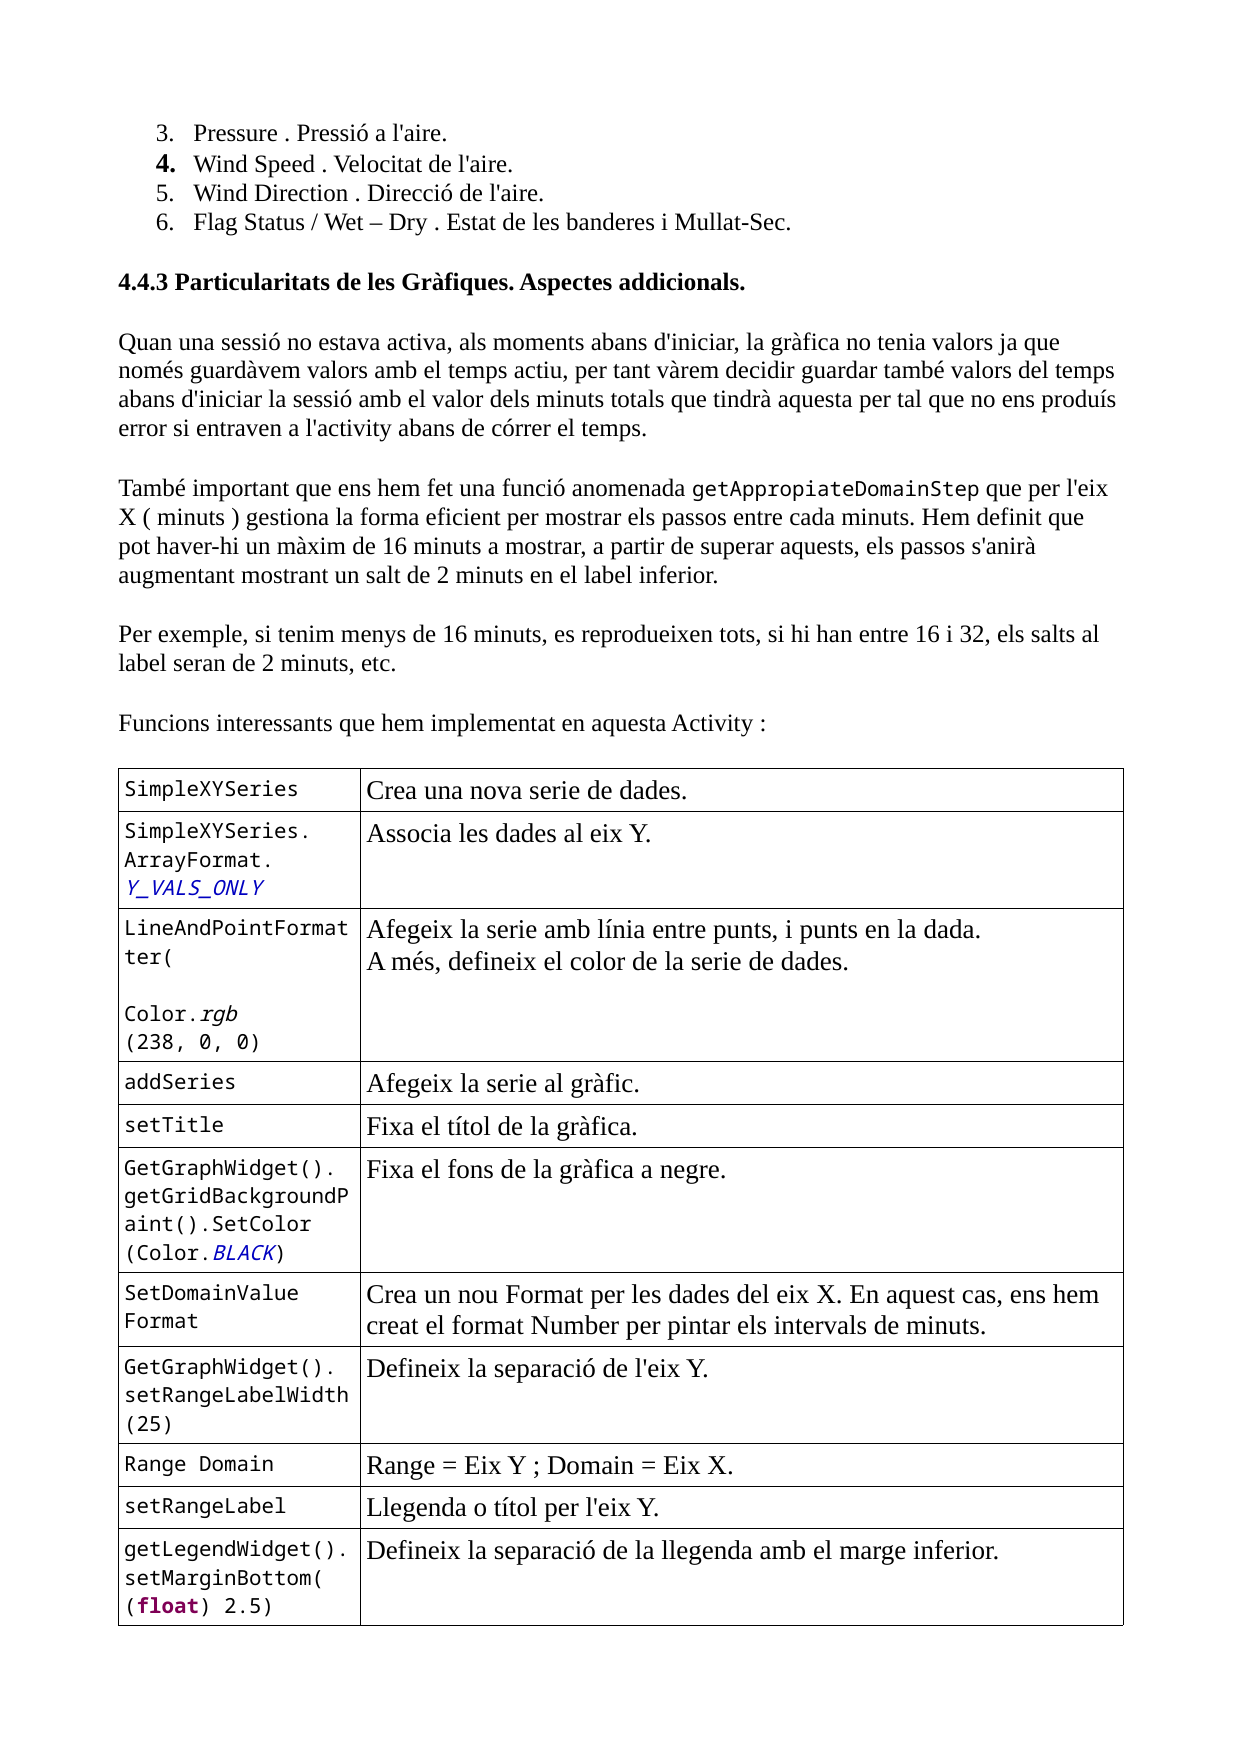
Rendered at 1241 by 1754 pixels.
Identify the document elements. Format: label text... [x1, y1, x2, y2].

table_cell GetGraphWidget(). getGridBackgroundPaint().SetColor (Color.BLACK) [119, 1148, 360, 1272]
text Quan una sessió no estava activa, als moments abans d'iniciar, la gràfica no tenia valors ja que només guardàvem valors amb el temps actiu, per tant vàrem decidir guardar també valors del temps abans d'iniciar la sessió amb el valor dels minuts totals que tindrà aquesta per tal que no ens produís error si entraven a l'activity abans de córrer el temps. [118, 327, 1122, 442]
table_cell SimpleXYSeries. ArrayFormat. Y_VALS_ONLY [119, 812, 360, 908]
table_header SimpleXYSeries [119, 769, 360, 811]
table_cell LineAndPointFormatter( Color.rgb (238, 0, 0) [119, 909, 360, 1061]
table_cell Crea un nou Format per les dades del eix X. En aquest cas, ens hem creat el format Number per pintar els intervals de minuts. [361, 1273, 1123, 1346]
text Per exemple, si tenim menys de 16 minuts, es reprodueixen tots, si hi han entre 16 i 32, els salts al label seran de 2 minuts, etc. [118, 619, 1122, 677]
table_cell Afegeix la serie al gràfic. [361, 1062, 1123, 1104]
table_cell Llegenda o títol per l'eix Y. [361, 1487, 1123, 1528]
table_cell GetGraphWidget(). setRangeLabelWidth(25) [119, 1347, 360, 1443]
text Funcions interessants que hem implementat en aquesta Activity : [118, 708, 1122, 737]
text 4.4.3 Particularitats de les Gràfiques. Aspectes addicionals. [118, 267, 1122, 295]
list Wind Speed . Velocitat de l'aire. [156, 147, 1122, 178]
table_cell Defineix la separació de l'eix Y. [361, 1347, 1123, 1443]
table_cell Associa les dades al eix Y. [361, 812, 1123, 908]
table_cell Range = Eix Y ; Domain = Eix X. [361, 1444, 1123, 1486]
table_cell Fixa el fons de la gràfica a negre. [361, 1148, 1123, 1272]
table_header Crea una nova serie de dades. [361, 769, 1123, 811]
table_cell getLegendWidget().setMarginBottom( (float) 2.5) [119, 1529, 360, 1625]
list Wind Direction . Direcció de l'aire. [156, 178, 1122, 207]
table_cell Range Domain [119, 1444, 360, 1486]
table_cell Afegeix la serie amb línia entre punts, i punts en la dada. A més, defineix el color de la serie de dades. [361, 909, 1123, 1061]
table_cell Defineix la separació de la llegenda amb el marge inferior. [361, 1529, 1123, 1625]
table_cell Fixa el títol de la gràfica. [361, 1105, 1123, 1147]
table_cell setRangeLabel [119, 1487, 360, 1528]
list Pressure . Pressió a l'aire. [156, 118, 1122, 147]
table_cell setTitle [119, 1105, 360, 1147]
table_cell SetDomainValue Format [119, 1273, 360, 1346]
table_cell addSeries [119, 1062, 360, 1104]
text També important que ens hem fet una funció anomenada getAppropiateDomainStep que per l'eix X ( minuts ) gestiona la forma eficient per mostrar els passos entre cada minuts. Hem definit que pot haver-hi un màxim de 16 minuts a mostrar, a partir de superar aquests, els passos s'anirà augmentant mostrant un salt de 2 minuts en el label inferior. [118, 473, 1122, 588]
list Flag Status / Wet – Dry . Estat de les banderes i Mullat-Sec. [156, 207, 1122, 236]
